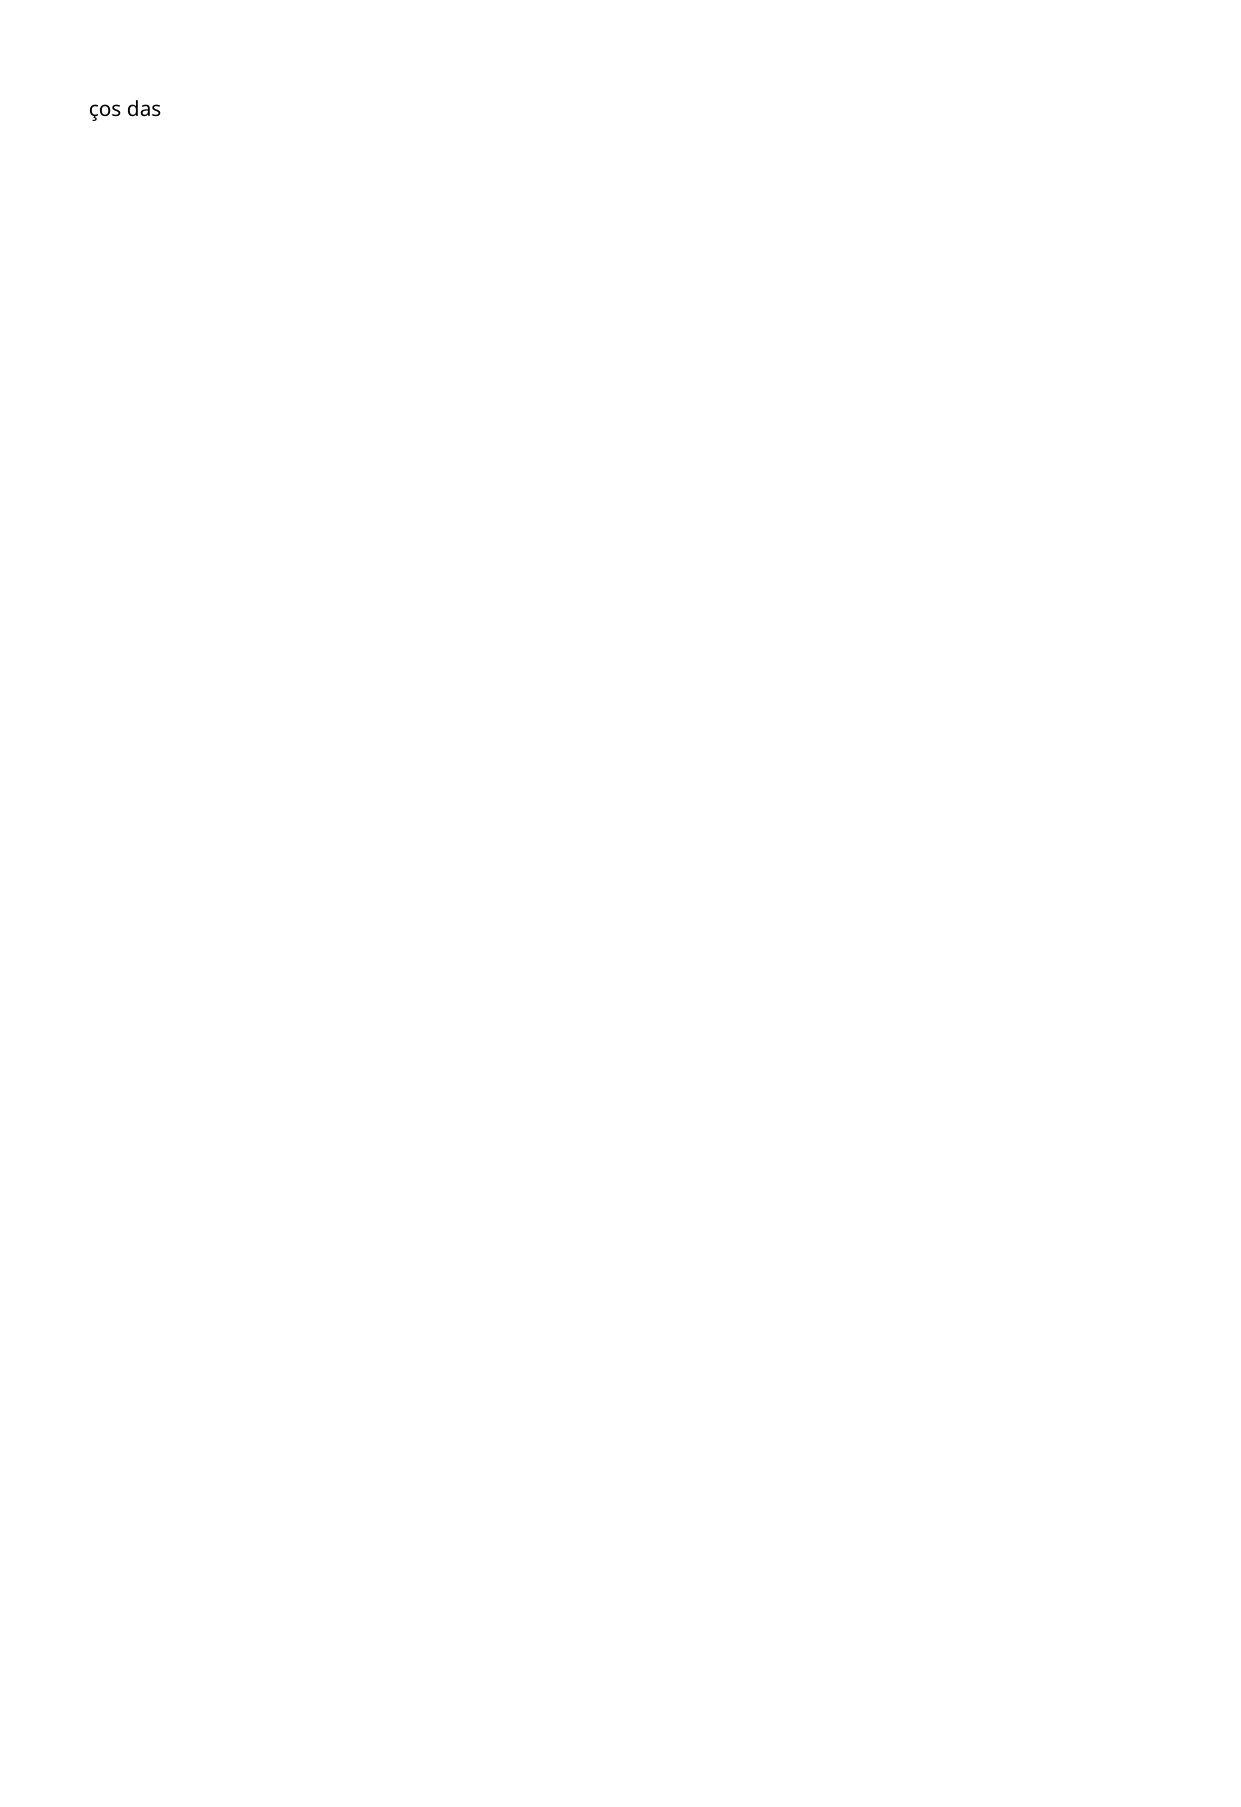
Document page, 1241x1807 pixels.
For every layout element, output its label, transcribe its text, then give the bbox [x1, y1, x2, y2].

text ços das [89, 94, 1158, 122]
